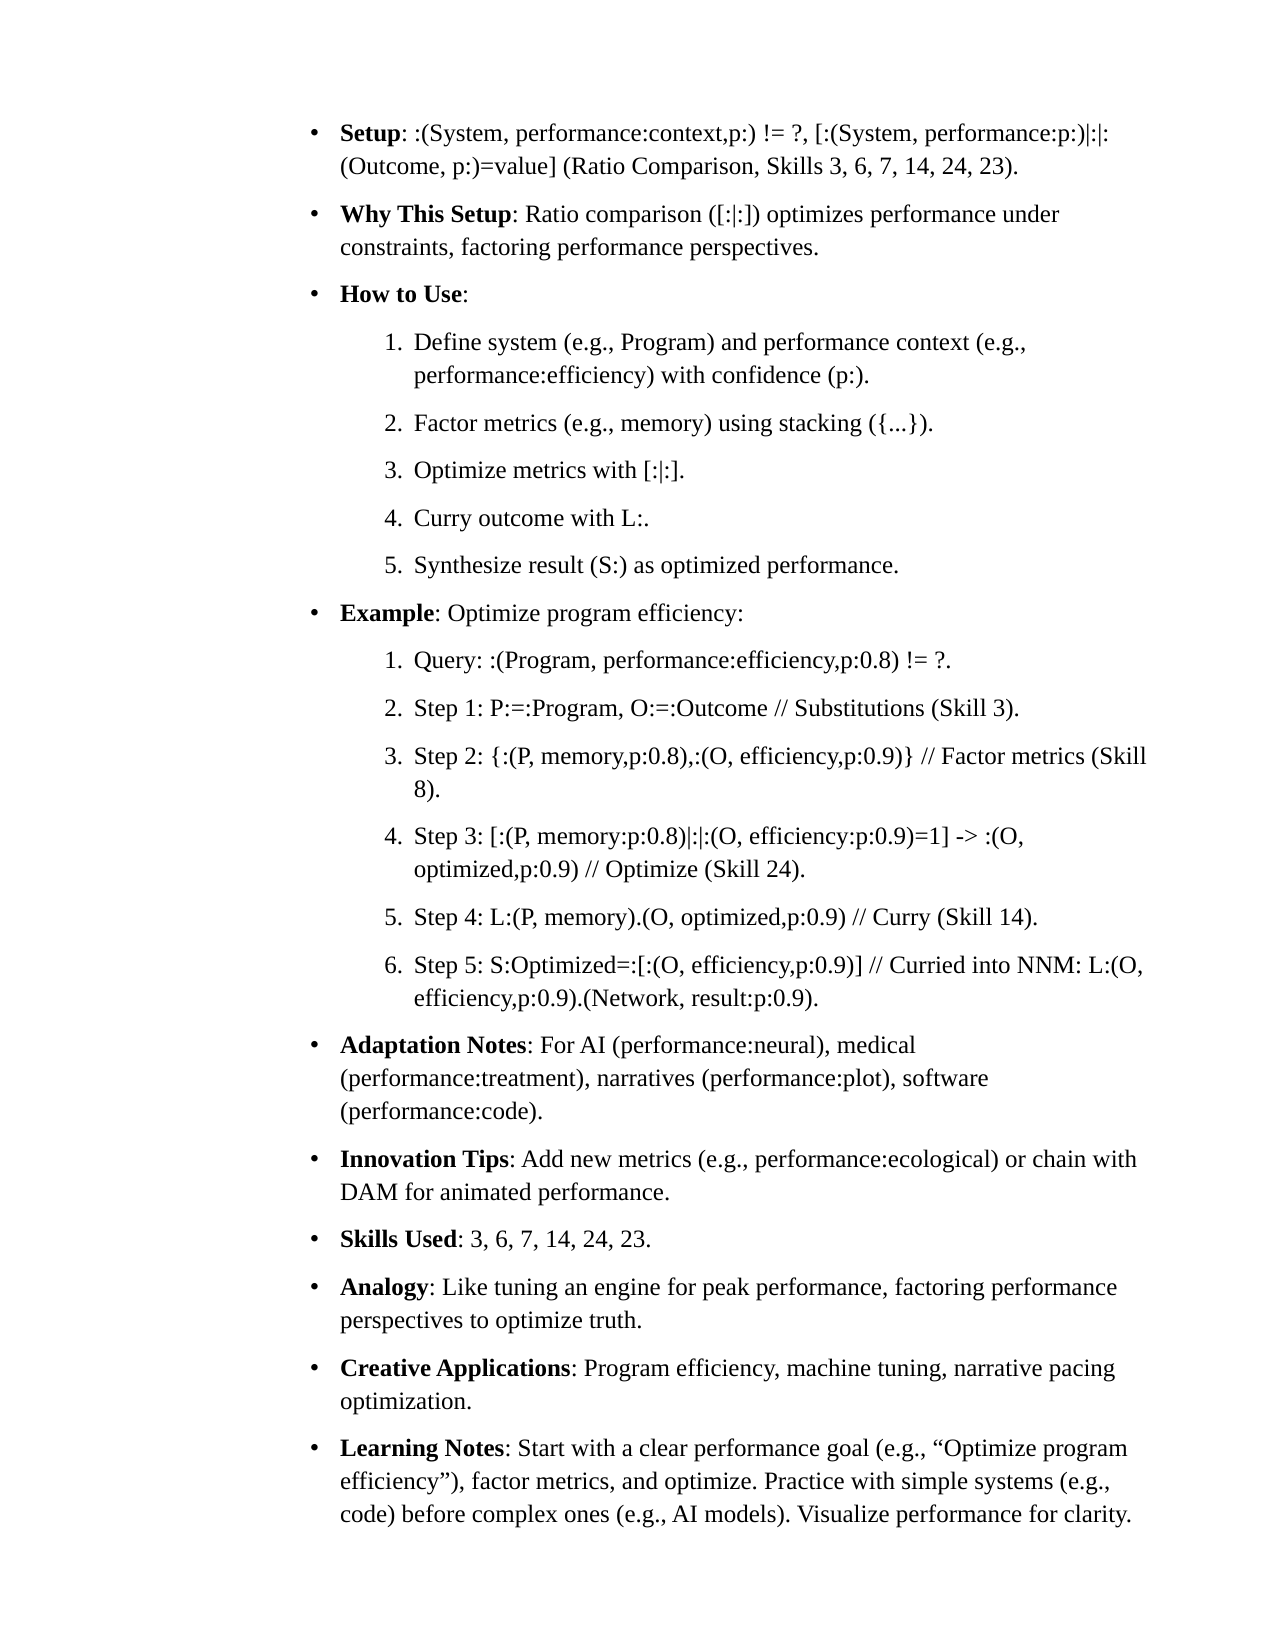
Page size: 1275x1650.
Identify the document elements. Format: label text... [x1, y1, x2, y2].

list Factor metrics (e.g., memory) using stacking ({...}). [384, 408, 1157, 436]
list Analogy: Like tuning an engine for peak performance, factoring performance perspectives to optimize truth. [310, 1272, 1157, 1334]
list Step 2: {:(P, memory,p:0.8),:(O, efficiency,p:0.9)} // Factor metrics (Skill 8). [384, 741, 1157, 803]
list Synthesize result (S:) as optimized performance. [384, 550, 1157, 579]
list How to Use: [310, 279, 1157, 308]
list Adaptation Notes: For AI (performance:neural), medical (performance:treatment), narratives (performance:plot), software (performance:code). [310, 1030, 1157, 1125]
list Define system (e.g., Program) and performance context (e.g., performance:efficiency) with confidence (p:). [384, 327, 1157, 389]
list Learning Notes: Start with a clear performance goal (e.g., “Optimize program efficiency”), factor metrics, and optimize. Practice with simple systems (e.g., code) before complex ones (e.g., AI models). Visualize performance for clarity. [310, 1433, 1157, 1528]
list Step 5: S:Optimized=:[:(O, efficiency,p:0.9)] // Curried into NNM: L:(O, efficiency,p:0.9).(Network, result:p:0.9). [384, 950, 1157, 1011]
list Optimize metrics with [:|:]. [384, 455, 1157, 484]
list Creative Applications: Program efficiency, machine tuning, narrative pacing optimization. [310, 1353, 1157, 1414]
list Step 3: [:(P, memory:p:0.8)|:|:(O, efficiency:p:0.9)=1] -> :(O, optimized,p:0.9) // Optimize (Skill 24). [384, 821, 1157, 883]
list Step 4: L:(P, memory).(O, optimized,p:0.9) // Curry (Skill 14). [384, 902, 1157, 931]
list Setup: :(System, performance:context,p:) != ?, [:(System, performance:p:)|:|:(Outcome, p:)=value] (Ratio Comparison, Skills 3, 6, 7, 14, 24, 23). [310, 118, 1157, 180]
list Step 1: P:=:Program, O:=:Outcome // Substitutions (Skill 3). [384, 693, 1157, 722]
list Example: Optimize program efficiency: [310, 598, 1157, 627]
list Innovation Tips: Add new metrics (e.g., performance:ecological) or chain with DAM for animated performance. [310, 1144, 1157, 1206]
list Why This Setup: Ratio comparison ([:|:]) optimizes performance under constraints, factoring performance perspectives. [310, 199, 1157, 261]
list Query: :(Program, performance:efficiency,p:0.8) != ?. [384, 646, 1157, 674]
list Curry outcome with L:. [384, 503, 1157, 532]
list Skills Used: 3, 6, 7, 14, 24, 23. [310, 1224, 1157, 1253]
